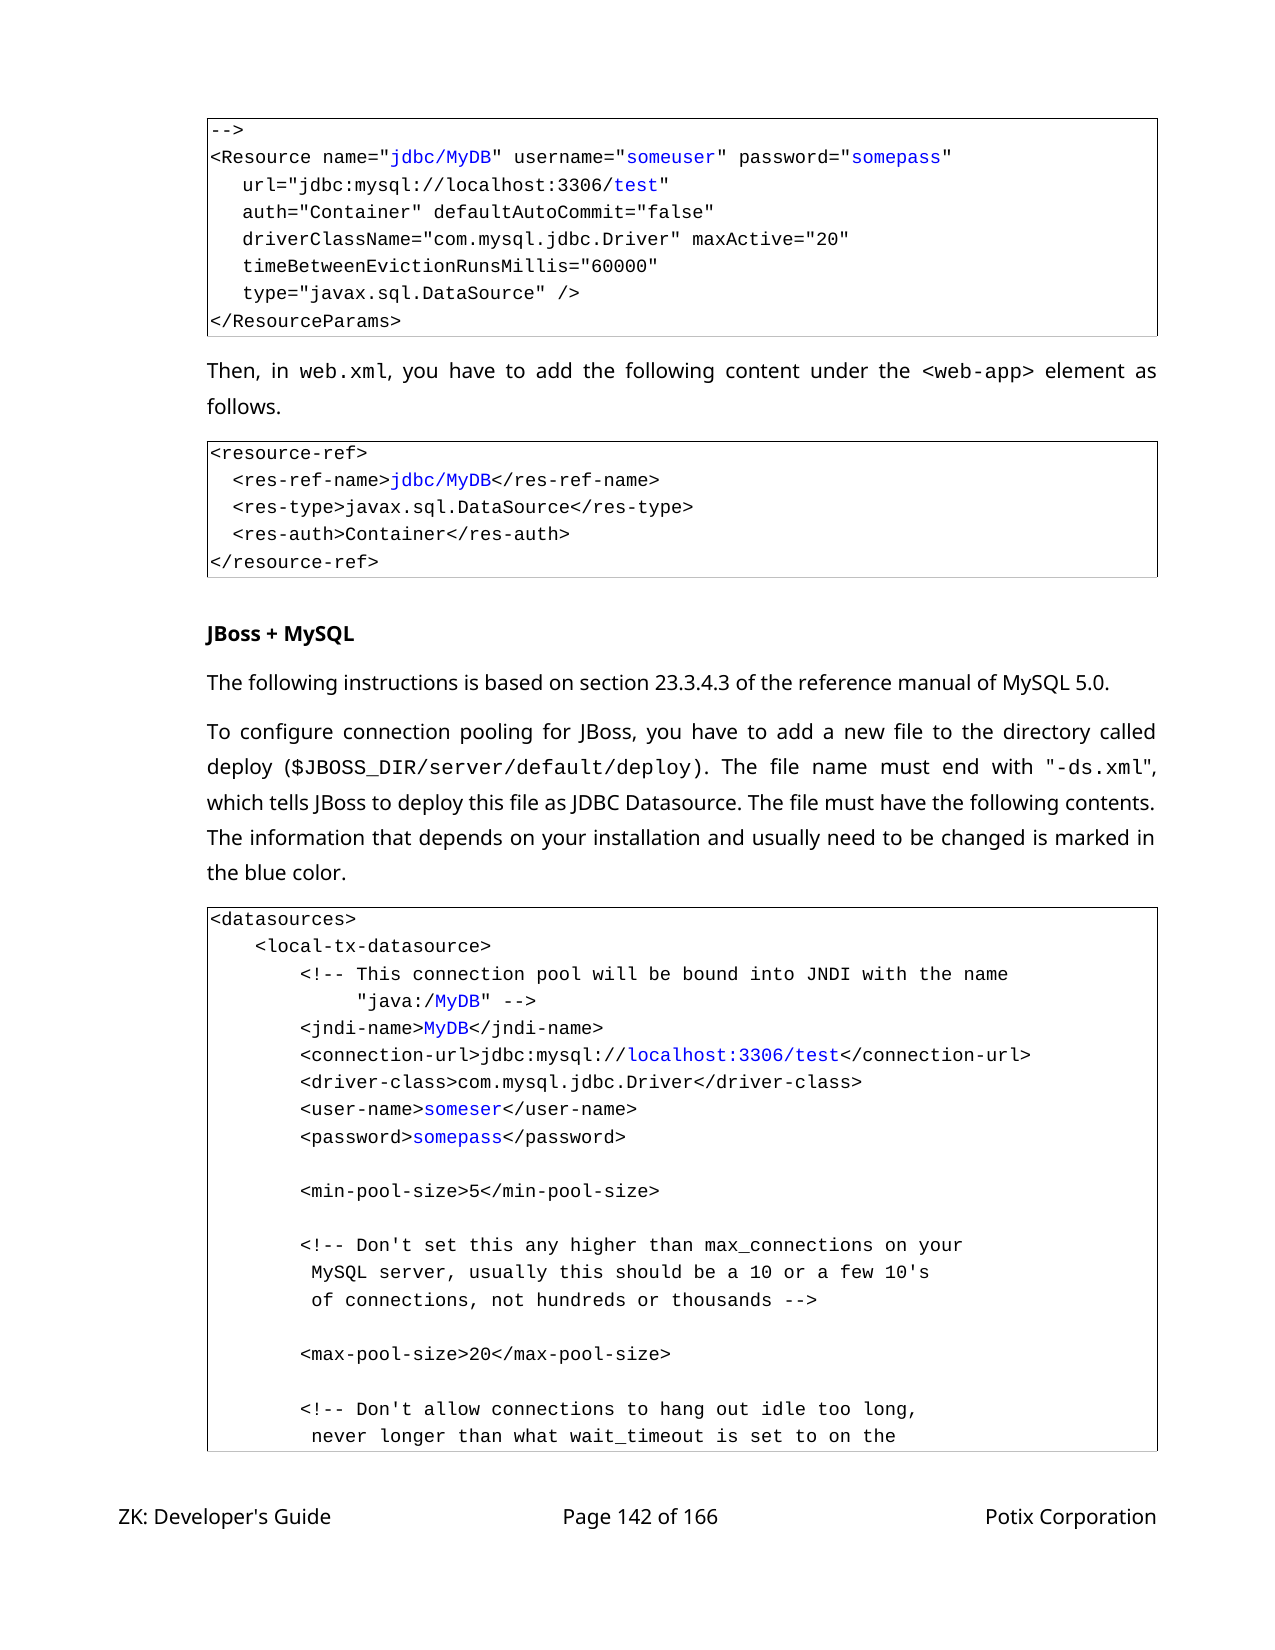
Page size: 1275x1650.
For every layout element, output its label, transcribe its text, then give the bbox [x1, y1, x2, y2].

text <res-type>javax.sql.DataSource</res-type> [208, 495, 1157, 519]
text The following instructions is based on section 23.3.4.3 of the reference manual of MySQL 5.0. [207, 668, 1157, 696]
text </ResourceParams> [208, 308, 1157, 336]
text <min-pool-size>5</min-pool-size> [208, 1179, 1157, 1203]
text <res-auth>Container</res-auth> [208, 522, 1157, 547]
text --> [208, 119, 1157, 142]
text driverClassName="com.mysql.jdbc.Driver" maxActive="20" [208, 227, 1157, 251]
text <!-- Don't set this any higher than max_connections on your [208, 1233, 1157, 1257]
text <res-ref-name>jdbc/MyDB</res-ref-name> [208, 468, 1157, 492]
text url="jdbc:mysql://localhost:3306/test" [208, 172, 1157, 197]
text <jndi-name>MyDB</jndi-name> [208, 1016, 1157, 1040]
text <connection-url>jdbc:mysql://localhost:3306/test</connection-url> [208, 1043, 1157, 1067]
text Then, in web.xml, you have to add the following content under the <web-app> element as follows. [207, 356, 1157, 420]
text type="javax.sql.DataSource" /> [208, 281, 1157, 306]
text <driver-class>com.mysql.jdbc.Driver</driver-class> [208, 1070, 1157, 1094]
text timeBetweenEvictionRunsMillis="60000" [208, 254, 1157, 278]
text To configure connection pooling for JBoss, you have to add a new file to the directory called deploy ($JBOSS_DIR/server/default/deploy). The file name must end with "-ds.xml", which tells JBoss to deploy this file as JDBC Datasource. The file must have the following contents. The information that depends on your installation and usually need to be changed is marked in the blue color. [207, 717, 1157, 886]
text <user-name>someser</user-name> [208, 1097, 1157, 1122]
text auth="Container" defaultAutoCommit="false" [208, 200, 1157, 224]
text <!-- Don't allow connections to hang out idle too long, [208, 1396, 1157, 1421]
text "java:/MyDB" --> [208, 988, 1157, 1013]
text <max-pool-size>20</max-pool-size> [208, 1342, 1157, 1366]
text of connections, not hundreds or thousands --> [208, 1288, 1157, 1312]
text <datasources> [208, 908, 1157, 931]
text <local-tx-datasource> [208, 934, 1157, 958]
text <!-- This connection pool will be bound into JNDI with the name [208, 961, 1157, 986]
text <password>somepass</password> [208, 1124, 1157, 1149]
text MySQL server, usually this should be a 10 or a few 10's [208, 1260, 1157, 1285]
subtitle JBoss + MySQL [207, 619, 1157, 647]
text </resource-ref> [208, 549, 1157, 577]
text <resource-ref> [208, 442, 1157, 465]
text <Resource name="jdbc/MyDB" username="someuser" password="somepass" [208, 145, 1157, 169]
text never longer than what wait_timeout is set to on the [208, 1423, 1157, 1451]
